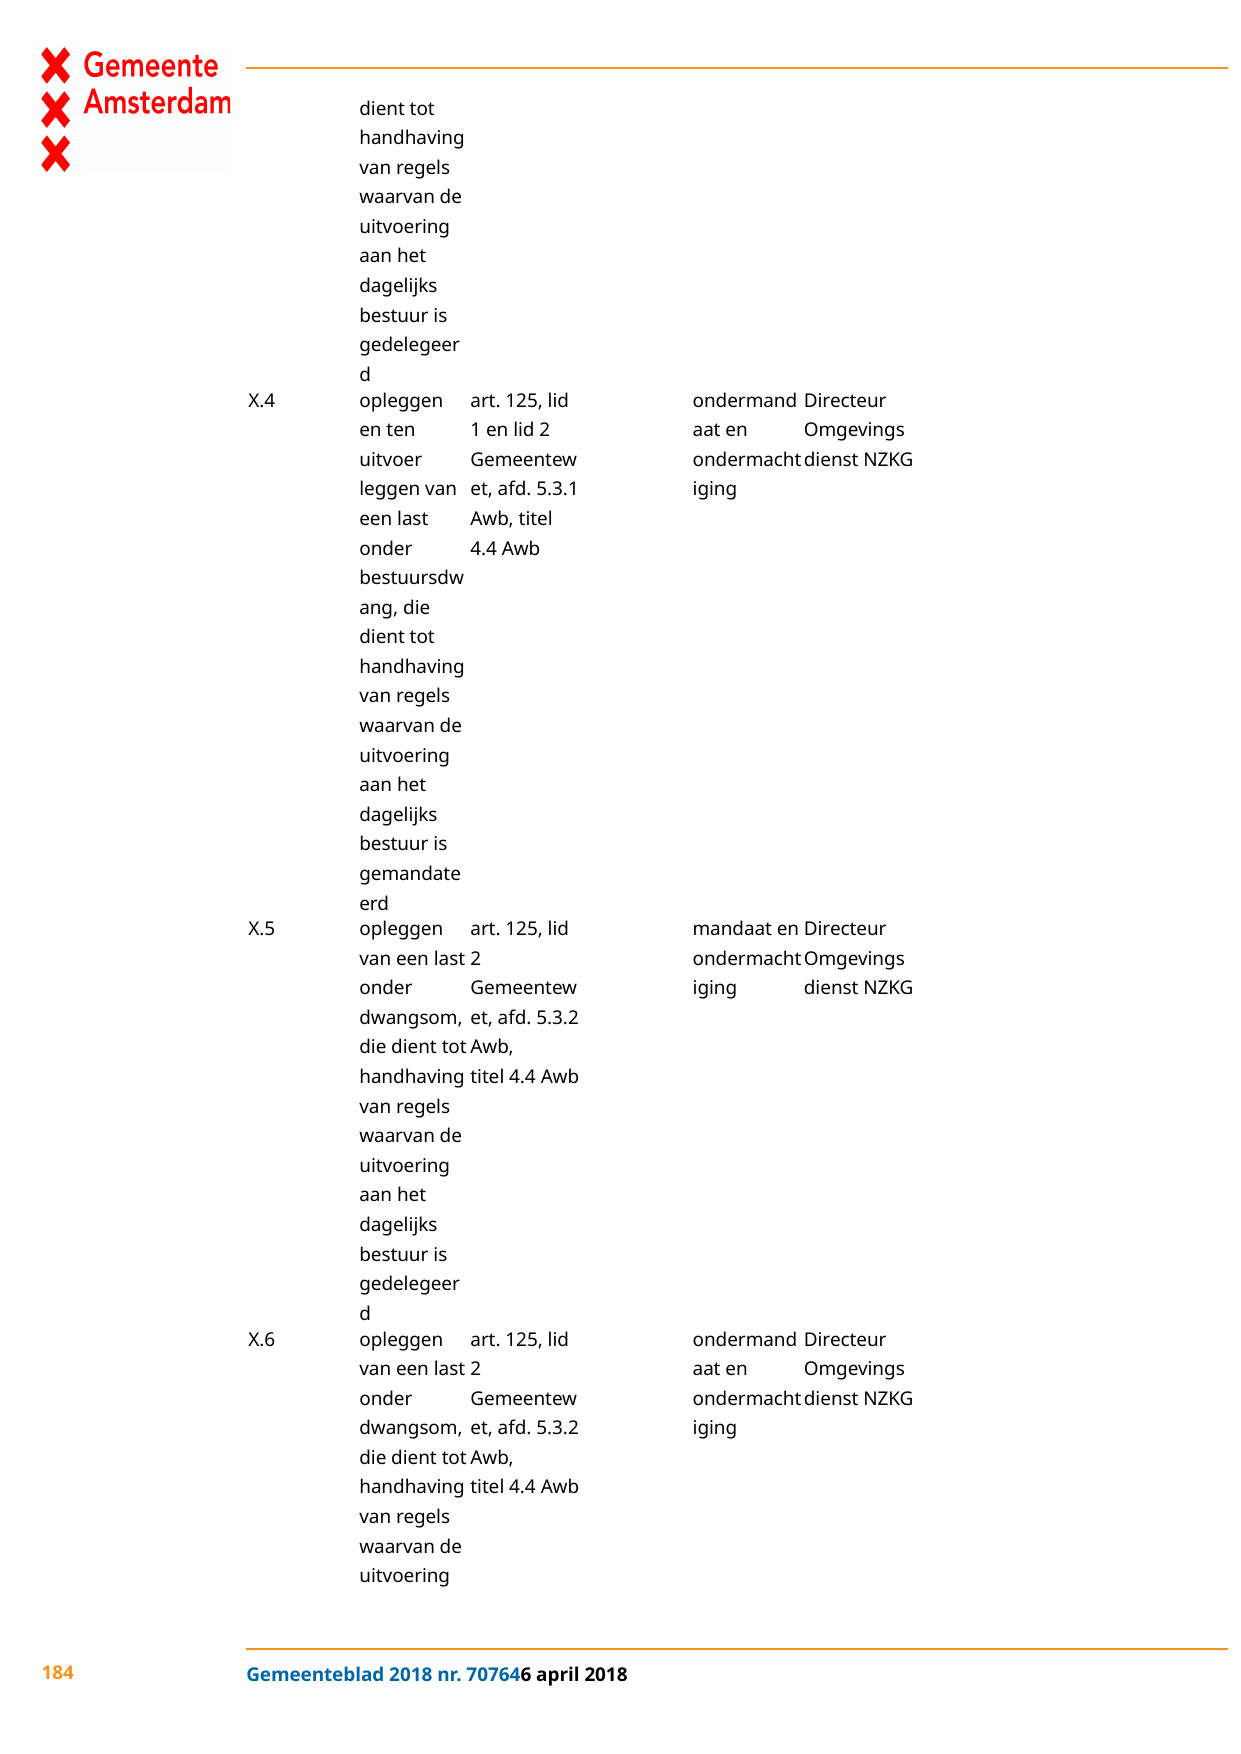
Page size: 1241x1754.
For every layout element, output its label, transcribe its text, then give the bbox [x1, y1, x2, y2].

table_cell Directeur Omgevingsdienst NZKG [804, 915, 915, 1326]
table_cell [581, 915, 692, 1326]
table_cell X.4 [248, 387, 359, 915]
picture [41, 47, 231, 172]
table_cell opleggen en ten uitvoer leggen van een last onder bestuursdwang, die dient tot handhaving van regels waarvan de uitvoering aan het dagelijks bestuur is gemandateerd [359, 387, 470, 915]
table_cell [915, 95, 1152, 387]
table_cell [693, 95, 804, 387]
table_cell opleggen van een last onder dwangsom, die dient tot handhaving van regels waarvan de uitvoering aan het dagelijks bestuur is gedelegeerd [359, 915, 470, 1326]
table_cell [581, 387, 692, 915]
table_cell X.6 [248, 1326, 359, 1588]
table_cell [470, 95, 581, 387]
table_cell [804, 95, 915, 387]
table_cell ondermandaat en ondermachtiging [693, 387, 804, 915]
table_cell Directeur Omgevingsdienst NZKG [804, 1326, 915, 1588]
table_cell [915, 387, 1152, 915]
table_cell art. 125, lid 1 en lid 2 Gemeentewet, afd. 5.3.1 Awb, titel 4.4 Awb [470, 387, 581, 915]
table_cell art. 125, lid 2 Gemeentewet, afd. 5.3.2 Awb, titel 4.4 Awb [470, 1326, 581, 1588]
table_cell [915, 1326, 1152, 1588]
table_cell dient tot handhaving van regels waarvan de uitvoering aan het dagelijks bestuur is gedelegeerd [359, 95, 470, 387]
table_cell [915, 915, 1152, 1326]
table_cell [248, 95, 359, 387]
table_cell [581, 1326, 692, 1588]
table_cell X.5 [248, 915, 359, 1326]
table_cell art. 125, lid 2 Gemeentewet, afd. 5.3.2 Awb, titel 4.4 Awb [470, 915, 581, 1326]
table_cell opleggen van een last onder dwangsom, die dient tot handhaving van regels waarvan de uitvoering [359, 1326, 470, 1588]
table_cell ondermandaat en ondermachtiging [693, 1326, 804, 1588]
table_cell mandaat en ondermachtiging [693, 915, 804, 1326]
table_cell [581, 95, 692, 387]
table_cell Directeur Omgevingsdienst NZKG [804, 387, 915, 915]
